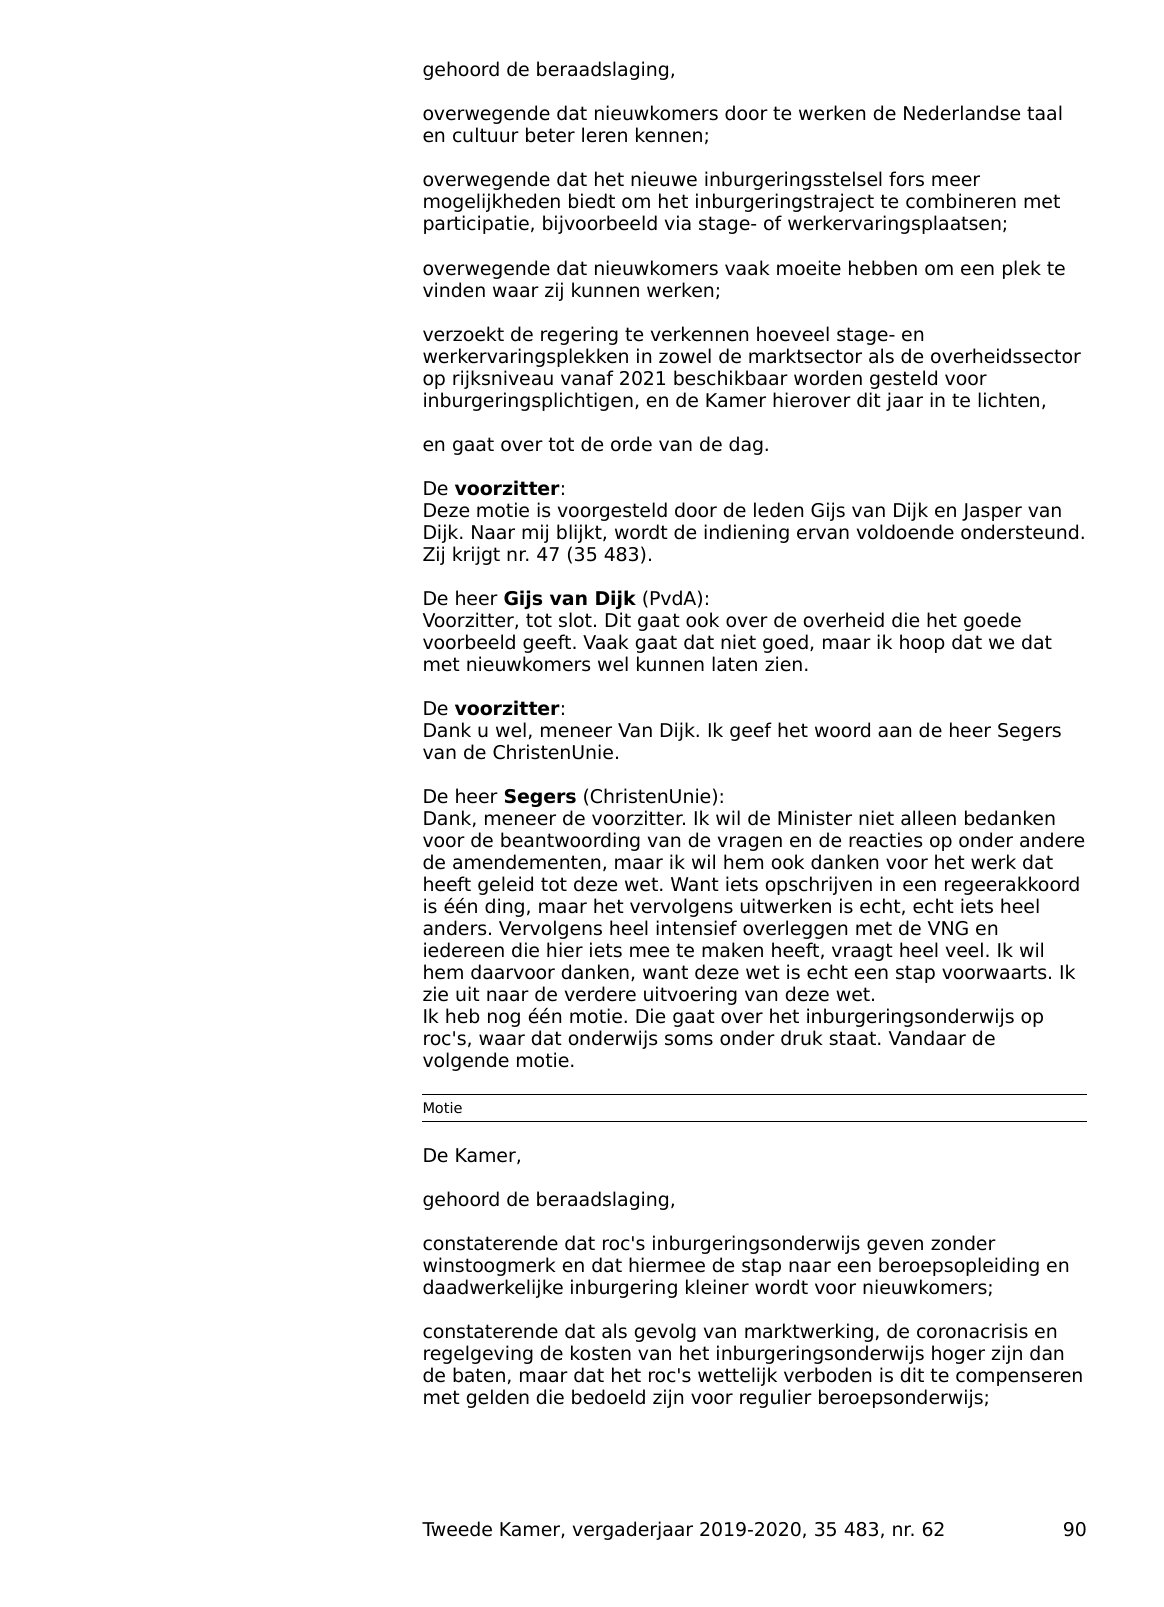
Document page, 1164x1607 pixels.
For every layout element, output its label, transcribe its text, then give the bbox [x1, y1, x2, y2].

text gehoord de beraadslaging, [422, 1189, 1087, 1211]
text verzoekt de regering te verkennen hoeveel stage- en werkervaringsplekken in zowel de marktsector als de overheidssector op rijksniveau vanaf 2021 beschikbaar worden gesteld voor inburgeringsplichtigen, en de Kamer hierover dit jaar in te lichten, [422, 324, 1087, 412]
text Dank, meneer de voorzitter. Ik wil de Minister niet alleen bedanken voor de beantwoording van de vragen en de reacties op onder andere de amendementen, maar ik wil hem ook danken voor het werk dat heeft geleid tot deze wet. Want iets opschrijven in een regeerakkoord is één ding, maar het vervolgens uitwerken is echt, echt iets heel anders. Vervolgens heel intensief overleggen met de VNG en iedereen die hier iets mee te maken heeft, vraagt heel veel. Ik wil hem daarvoor danken, want deze wet is echt een stap voorwaarts. Ik zie uit naar de verdere uitvoering van deze wet. [422, 808, 1087, 1006]
text overwegende dat nieuwkomers door te werken de Nederlandse taal en cultuur beter leren kennen; [422, 103, 1087, 147]
text De Kamer, [422, 1144, 1087, 1166]
text constaterende dat roc's inburgeringsonderwijs geven zonder winstoogmerk en dat hiermee de stap naar een beroepsopleiding en daadwerkelijke inburgering kleiner wordt voor nieuwkomers; [422, 1233, 1087, 1299]
text overwegende dat het nieuwe inburgeringsstelsel fors meer mogelijkheden biedt om het inburgeringstraject te combineren met participatie, bijvoorbeeld via stage- of werkervaringsplaatsen; [422, 169, 1087, 235]
text constaterende dat als gevolg van marktwerking, de coronacrisis en regelgeving de kosten van het inburgeringsonderwijs hoger zijn dan de baten, maar dat het roc's wettelijk verboden is dit te compenseren met gelden die bedoeld zijn voor regulier beroepsonderwijs; [422, 1321, 1087, 1409]
text gehoord de beraadslaging, [422, 59, 1087, 81]
text De heer Segers (ChristenUnie): [422, 786, 1087, 808]
text Dank u wel, meneer Van Dijk. Ik geef het woord aan de heer Segers van de ChristenUnie. [422, 720, 1087, 764]
table_header Motie [422, 1095, 1087, 1121]
text De voorzitter: [422, 478, 1087, 500]
text De heer Gijs van Dijk (PvdA): [422, 588, 1087, 610]
text en gaat over tot de orde van de dag. [422, 434, 1087, 456]
text Voorzitter, tot slot. Dit gaat ook over de overheid die het goede voorbeeld geeft. Vaak gaat dat niet goed, maar ik hoop dat we dat met nieuwkomers wel kunnen laten zien. [422, 610, 1087, 676]
text overwegende dat nieuwkomers vaak moeite hebben om een plek te vinden waar zij kunnen werken; [422, 257, 1087, 301]
text Zij krijgt nr. 47 (35 483). [422, 544, 1087, 566]
text De voorzitter: [422, 698, 1087, 720]
text Ik heb nog één motie. Die gaat over het inburgeringsonderwijs op roc's, waar dat onderwijs soms onder druk staat. Vandaar de volgende motie. [422, 1006, 1087, 1072]
text Deze motie is voorgesteld door de leden Gijs van Dijk en Jasper van Dijk. Naar mij blijkt, wordt de indiening ervan voldoende ondersteund. [422, 500, 1087, 544]
